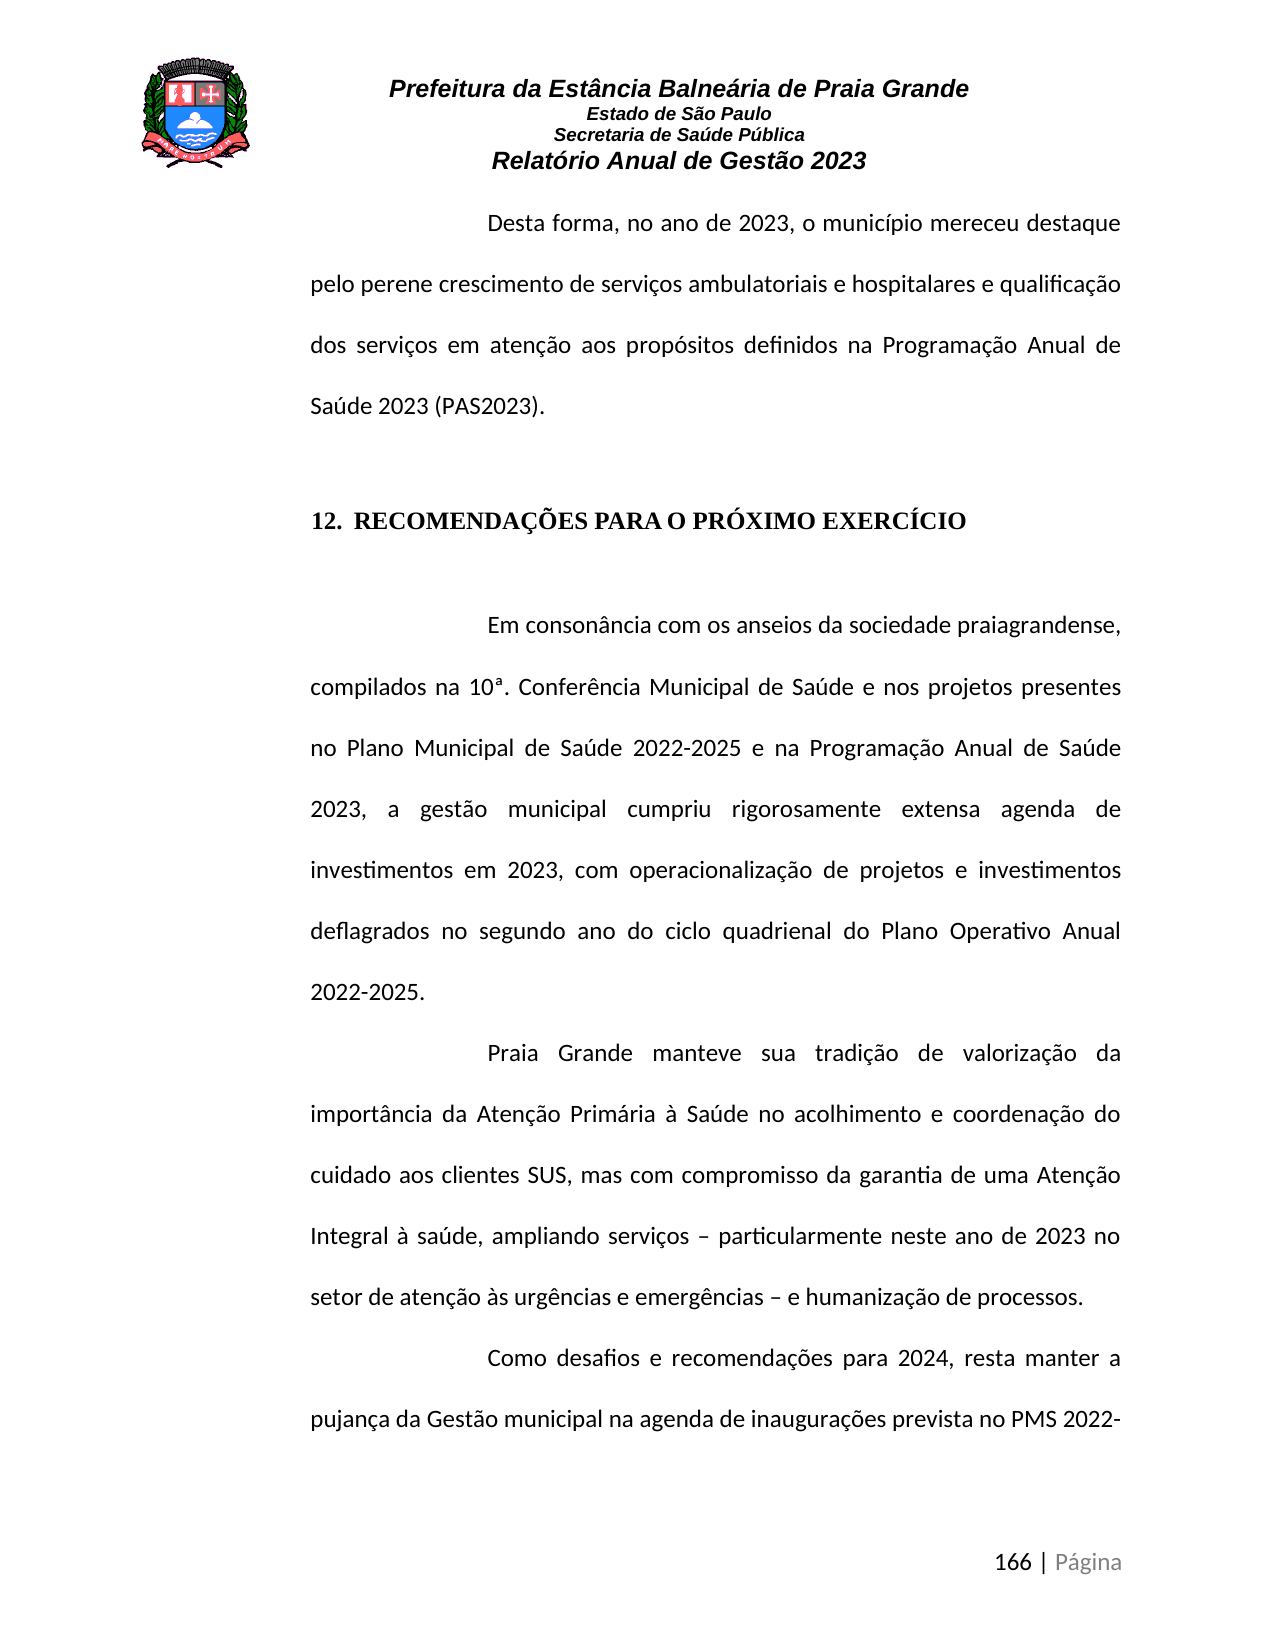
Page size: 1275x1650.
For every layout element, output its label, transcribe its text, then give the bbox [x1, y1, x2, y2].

subtitle RECOMENDAÇÕES PARA O PRÓXIMO EXERCÍCIO [311, 506, 1122, 535]
text Em consonância com os anseios da sociedade praiagrandense, compilados na 10ª. Conferência Municipal de Saúde e nos projetos presentes no Plano Municipal de Saúde 2022-2025 e na Programação Anual de Saúde 2023, a gestão municipal cumpriu rigorosamente extensa agenda de investimentos em 2023, com operacionalização de projetos e investimentos deflagrados no segundo ano do ciclo quadrienal do Plano Operativo Anual 2022-2025. [310, 609, 1122, 1006]
text Desta forma, no ano de 2023, o município mereceu destaque pelo perene crescimento de serviços ambulatoriais e hospitalares e qualificação dos serviços em atenção aos propósitos definidos na Programação Anual de Saúde 2023 (PAS2023). [310, 207, 1122, 420]
text Como desafios e recomendações para 2024, resta manter a pujança da Gestão municipal na agenda de inaugurações prevista no PMS 2022- [310, 1342, 1122, 1434]
text Praia Grande manteve sua tradição de valorização da importância da Atenção Primária à Saúde no acolhimento e coordenação do cuidado aos clientes SUS, mas com compromisso da garantia de uma Atenção Integral à saúde, ampliando serviços – particularmente neste ano de 2023 no setor de atenção às urgências e emergências – e humanização de processos. [310, 1037, 1122, 1312]
picture [132, 55, 259, 172]
